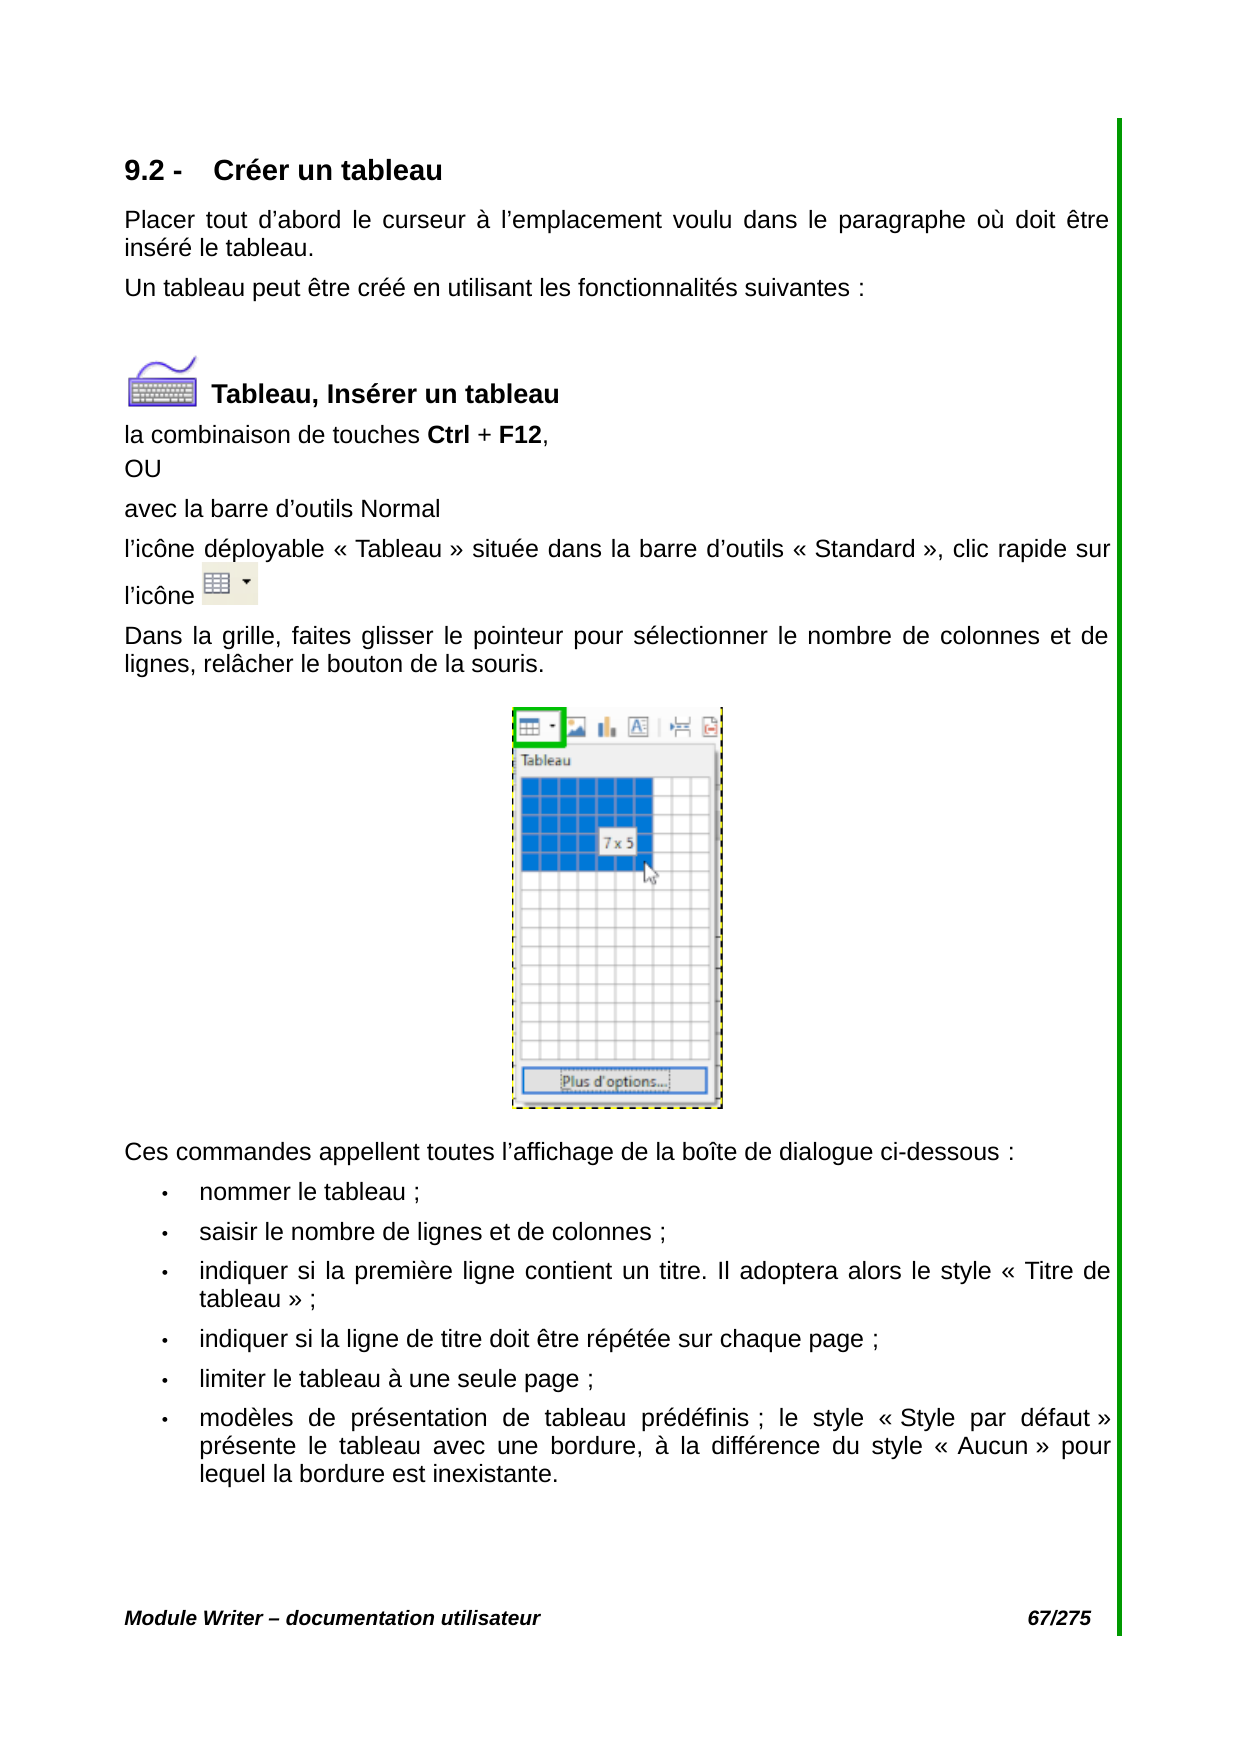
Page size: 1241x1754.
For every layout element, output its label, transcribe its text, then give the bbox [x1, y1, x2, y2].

picture [201, 562, 259, 605]
picture [124, 345, 200, 421]
text Dans la grille, faites glisser le pointeur pour sélectionner le nombre de colonnes et de lignes, relâcher le bouton de la souris. [124, 622, 1111, 677]
text Ces commandes appellent toutes l’affichage de la boîte de dialogue ci-dessous : [124, 689, 1111, 1166]
list limiter le tableau à une seule page ; [162, 1364, 1111, 1392]
list indiquer si la première ligne contient un titre. Il adoptera alors le style « Titre de tableau » ; [162, 1257, 1111, 1313]
picture [512, 707, 723, 1109]
text Tableau, Insérer un tableau [200, 379, 1111, 409]
text la combinaison de touches Ctrl + F12, [124, 421, 1111, 449]
text l’icône déployable « Tableau » située dans la barre d’outils « Standard », clic rapide sur l’icône [124, 534, 1111, 610]
list modèles de présentation de tableau prédéfinis ; le style « Style par défaut » présente le tableau avec une bordure, à la différence du style « Aucun » pour lequel la bordure est inexistante. [162, 1404, 1111, 1488]
text avec la barre d’outils Normal [124, 495, 1111, 523]
text Placer tout d’abord le curseur à l’emplacement voulu dans le paragraphe où doit être inséré le tableau. [124, 206, 1111, 262]
text Un tableau peut être créé en utilisant les fonctionnalités suivantes : [124, 274, 1111, 302]
text OU [124, 455, 1111, 483]
list nommer le tableau ; [162, 1178, 1111, 1206]
list indiquer si la ligne de titre doit être répétée sur chaque page ; [162, 1325, 1111, 1353]
list saisir le nombre de lignes et de colonnes ; [162, 1217, 1111, 1245]
subtitle Créer un tableau [124, 153, 1111, 186]
